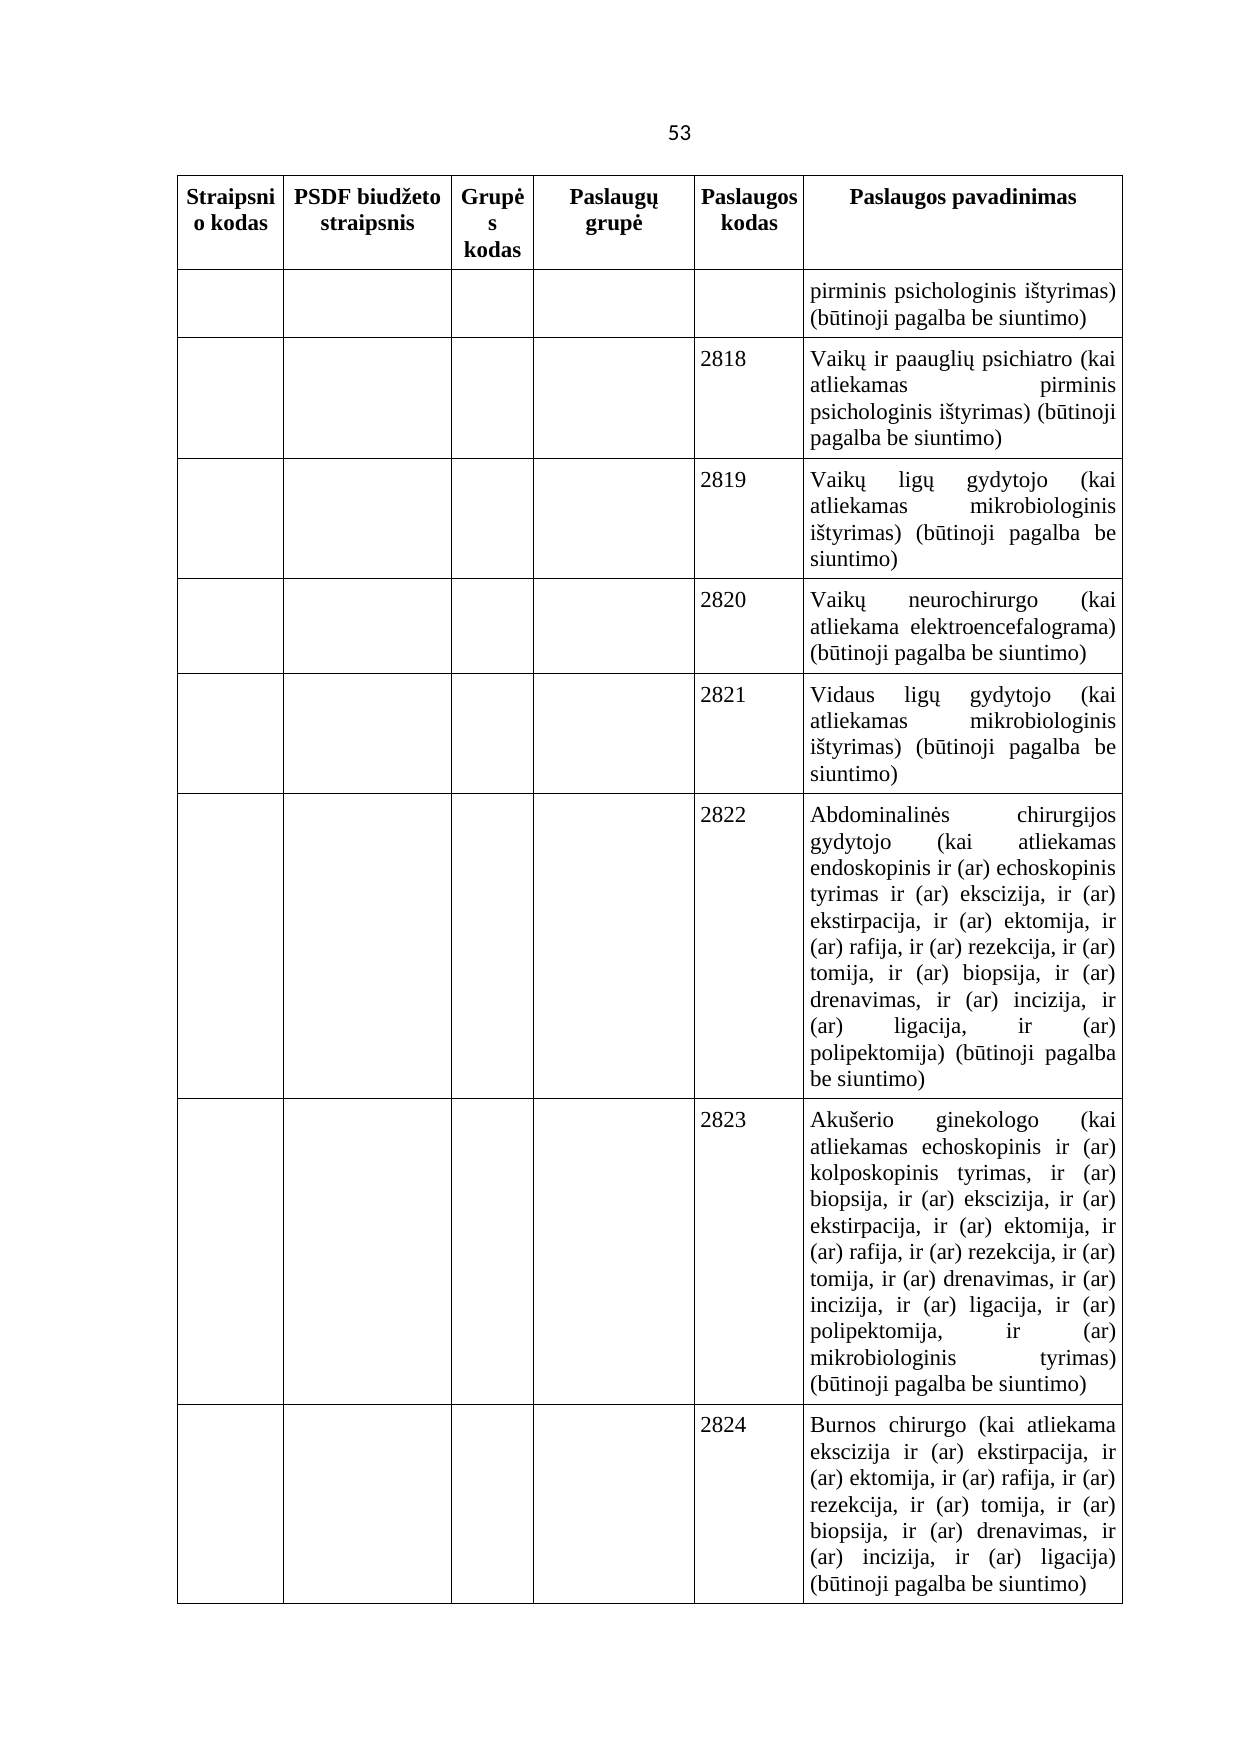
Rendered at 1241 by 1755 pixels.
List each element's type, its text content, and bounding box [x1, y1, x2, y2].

table_cell [178, 794, 283, 1098]
table_cell [452, 1405, 533, 1603]
table_cell [178, 674, 283, 793]
table_cell [534, 794, 694, 1098]
table_cell [178, 1405, 283, 1603]
table_cell [284, 270, 451, 337]
table_header Straipsnio kodas [178, 176, 283, 269]
table_cell [452, 1099, 533, 1403]
table_cell Burnos chirurgo (kai atliekama ekscizija ir (ar) ekstirpacija, ir (ar) ektomija, ir (ar) rafija, ir (ar) rezekcija, ir (ar) tomija, ir (ar) biopsija, ir (ar) drenavimas, ir (ar) incizija, ir (ar) ligacija) (būtinoji pagalba be siuntimo) [804, 1405, 1122, 1603]
table_cell 2820 [695, 579, 803, 673]
table_cell Vaikų ligų gydytojo (kai atliekamas mikrobiologinis ištyrimas) (būtinoji pagalba be siuntimo) [804, 459, 1122, 578]
table_cell Vaikų neurochirurgo (kai atliekama elektroencefalograma) (būtinoji pagalba be siuntimo) [804, 579, 1122, 673]
table_cell 2822 [695, 794, 803, 1098]
table_cell [284, 338, 451, 458]
table_header Paslaugos kodas [695, 176, 803, 269]
table_cell [178, 338, 283, 458]
table_header Paslaugos pavadinimas [804, 176, 1122, 269]
table_cell [178, 270, 283, 337]
table_cell pirminis psichologinis ištyrimas) (būtinoji pagalba be siuntimo) [804, 270, 1122, 337]
table_cell 2819 [695, 459, 803, 578]
table_cell [695, 270, 803, 337]
table_cell [534, 1099, 694, 1403]
table_cell [284, 1405, 451, 1603]
table_cell [284, 674, 451, 793]
table_cell 2818 [695, 338, 803, 458]
table_cell [534, 579, 694, 673]
table_cell Abdominalinės chirurgijos gydytojo (kai atliekamas endoskopinis ir (ar) echoskopinis tyrimas ir (ar) ekscizija, ir (ar) ekstirpacija, ir (ar) ektomija, ir (ar) rafija, ir (ar) rezekcija, ir (ar) tomija, ir (ar) biopsija, ir (ar) drenavimas, ir (ar) incizija, ir (ar) ligacija, ir (ar) polipektomija) (būtinoji pagalba be siuntimo) [804, 794, 1122, 1098]
table_cell 2824 [695, 1405, 803, 1603]
table_cell Vaikų ir paauglių psichiatro (kai atliekamas pirminis psichologinis ištyrimas) (būtinoji pagalba be siuntimo) [804, 338, 1122, 458]
table_cell [178, 459, 283, 578]
table_cell [284, 1099, 451, 1403]
table_cell Vidaus ligų gydytojo (kai atliekamas mikrobiologinis ištyrimas) (būtinoji pagalba be siuntimo) [804, 674, 1122, 793]
table_cell [452, 674, 533, 793]
table_cell [534, 270, 694, 337]
table_cell [452, 338, 533, 458]
table_cell [452, 794, 533, 1098]
table_cell [452, 270, 533, 337]
table_cell [452, 579, 533, 673]
table_header Paslaugų grupė [534, 176, 694, 269]
table_cell [534, 1405, 694, 1603]
table_cell 2823 [695, 1099, 803, 1403]
table_header PSDF biudžeto straipsnis [284, 176, 451, 269]
table_cell [534, 459, 694, 578]
table_cell [284, 579, 451, 673]
table_cell 2821 [695, 674, 803, 793]
table_header Grupės kodas [452, 176, 533, 269]
table_cell Akušerio ginekologo (kai atliekamas echoskopinis ir (ar) kolposkopinis tyrimas, ir (ar) biopsija, ir (ar) ekscizija, ir (ar) ekstirpacija, ir (ar) ektomija, ir (ar) rafija, ir (ar) rezekcija, ir (ar) tomija, ir (ar) drenavimas, ir (ar) incizija, ir (ar) ligacija, ir (ar) polipektomija, ir (ar) mikrobiologinis tyrimas) (būtinoji pagalba be siuntimo) [804, 1099, 1122, 1403]
table_cell [284, 459, 451, 578]
table_cell [534, 338, 694, 458]
table_cell [534, 674, 694, 793]
table_cell [178, 579, 283, 673]
table_cell [284, 794, 451, 1098]
table_cell [178, 1099, 283, 1403]
table_cell [452, 459, 533, 578]
